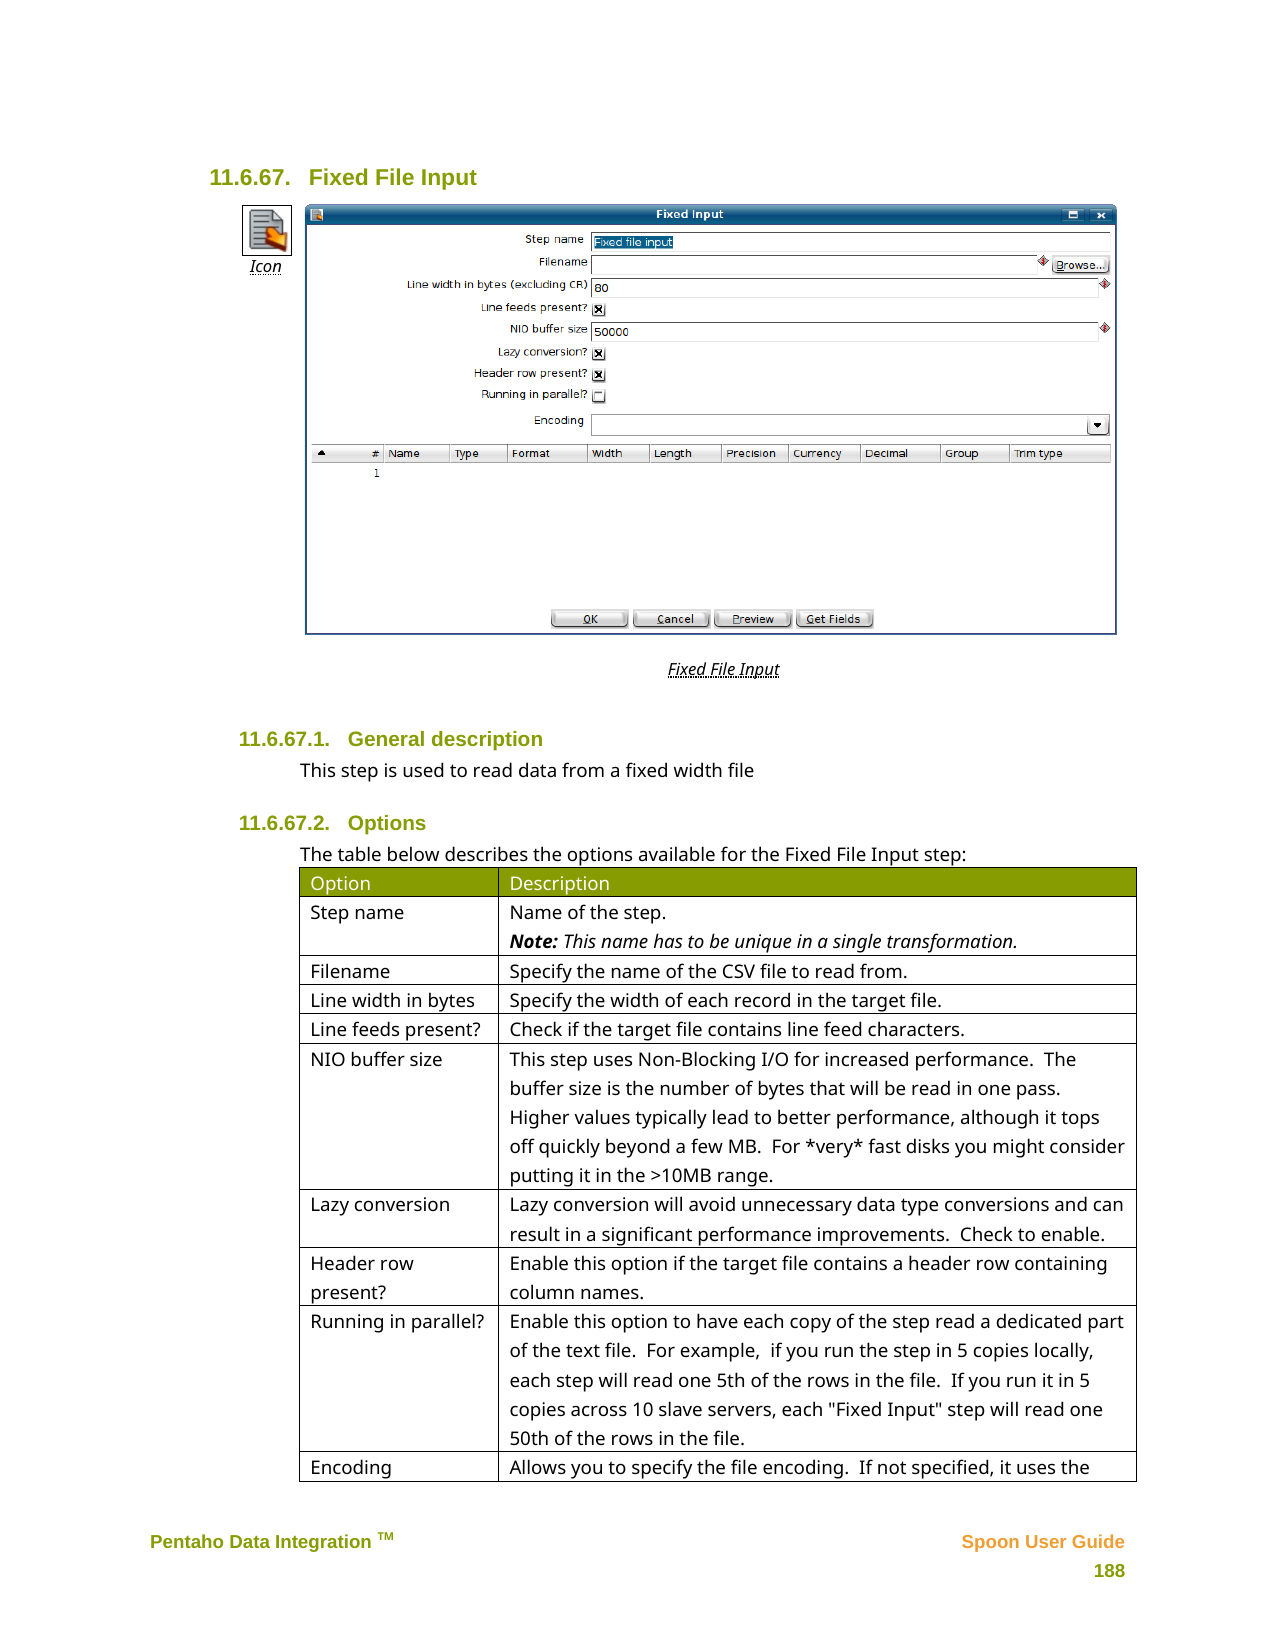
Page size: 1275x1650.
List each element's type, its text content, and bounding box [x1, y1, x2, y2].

text Fixed File Input [326, 657, 1123, 680]
table_header Description [499, 868, 1136, 896]
table_cell Step name [300, 897, 498, 955]
table_cell Enable this option if the target file contains a header row containing column names. [499, 1248, 1136, 1305]
table_cell This step uses Non-Blocking I/O for increased performance. The buffer size is the number of bytes that will be read in one pass. Higher values typically lead to better performance, although it tops off quickly beyond a few MB. For *very* fast disks you might consider putting it in the >10MB range. [499, 1044, 1136, 1188]
table_cell Specify the width of each record in the target file. [499, 985, 1136, 1013]
table_cell Running in parallel? [300, 1306, 498, 1451]
picture [307, 225, 1117, 635]
subtitle Fixed File Input [209, 157, 1125, 192]
table_cell Encoding [300, 1452, 498, 1481]
table_cell Lazy conversion [300, 1190, 498, 1247]
table_cell Header row present? [300, 1248, 498, 1305]
table_cell Filename [300, 956, 498, 984]
picture [304, 204, 1117, 222]
subtitle Options [239, 802, 1125, 837]
text The table below describes the options available for the Fixed File Input step: [300, 838, 1125, 867]
text Icon [241, 254, 292, 278]
table_cell Name of the step. Note: This name has to be unique in a single transformation. [499, 897, 1136, 955]
table_cell Specify the name of the CSV file to read from. [499, 956, 1136, 984]
table_cell Lazy conversion will avoid unnecessary data type conversions and can result in a significant performance improvements. Check to enable. [499, 1190, 1136, 1247]
subtitle General description [239, 719, 1125, 754]
table_cell Line width in bytes [300, 985, 498, 1013]
table_cell Enable this option to have each copy of the step read a dedicated part of the text file. For example, if you run the step in 5 copies locally, each step will read one 5th of the rows in the file. If you run it in 5 copies across 10 slave servers, each "Fixed Input" step will read one 50th of the rows in the file. [499, 1306, 1136, 1451]
table_cell Allows you to specify the file encoding. If not specified, it uses the [499, 1452, 1136, 1481]
text This step is used to read data from a fixed width file [300, 754, 1125, 783]
picture [244, 208, 289, 252]
table_cell Check if the target file contains line feed characters. [499, 1014, 1136, 1042]
table_header Option [300, 868, 498, 896]
table_cell NIO buffer size [300, 1044, 498, 1188]
table_cell Line feeds present? [300, 1014, 498, 1042]
